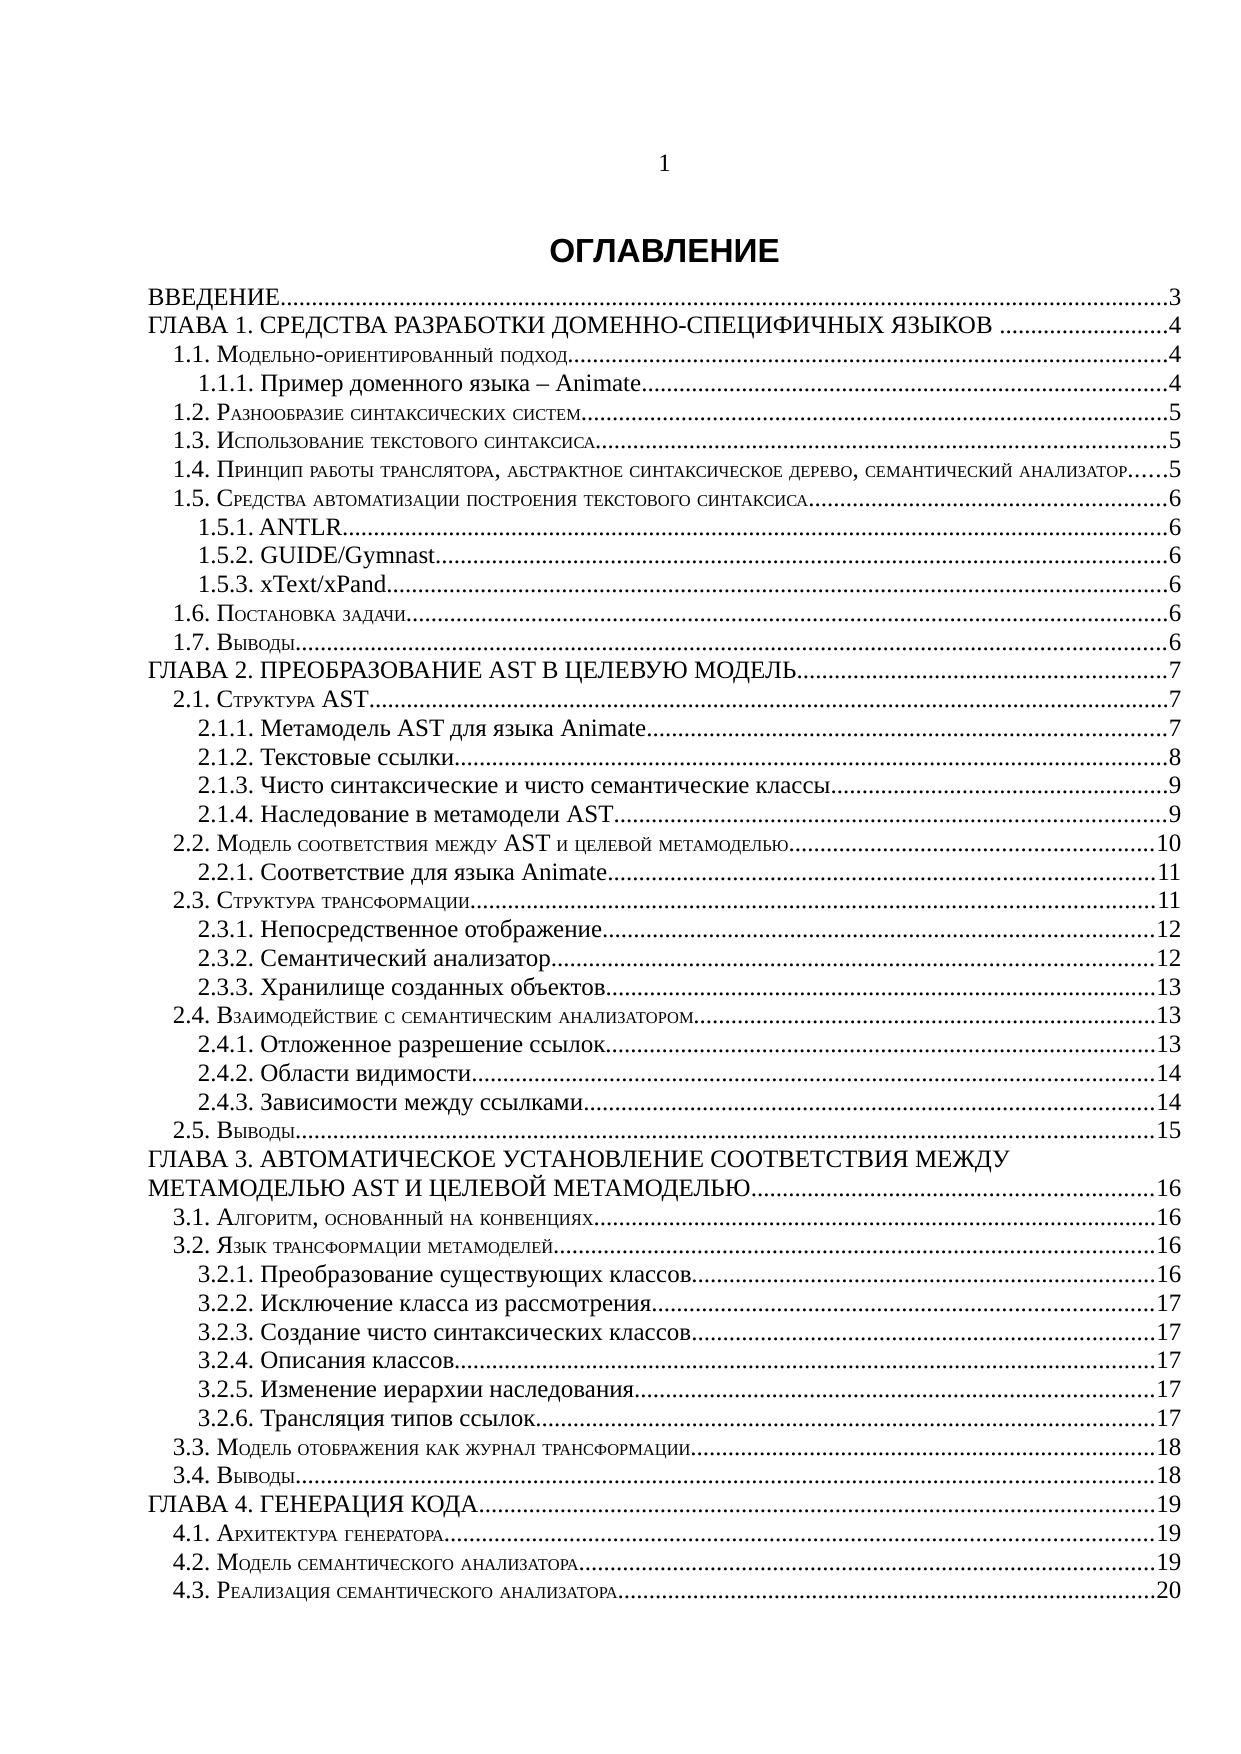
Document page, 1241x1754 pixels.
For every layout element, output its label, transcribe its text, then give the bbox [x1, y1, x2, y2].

text 2.1.4. Наследование в метамодели AST 9 [198, 799, 1181, 828]
text 1.5.2. GUIDE/Gymnast 6 [198, 541, 1181, 569]
text 3.2. Язык трансформации метамоделей 16 [173, 1231, 1181, 1259]
text 4.3. Реализация семантического анализатора 20 [173, 1576, 1181, 1604]
text 3.2.1. Преобразование существующих классов 16 [198, 1259, 1181, 1288]
text Глава 4. Генерация кода 19 [148, 1489, 1181, 1518]
text 2.1.3. Чисто синтаксические и чисто семантические классы 9 [198, 771, 1181, 799]
text 1.2. Разнообразие синтаксических систем 5 [173, 397, 1181, 426]
text 2.2.1. Соответствие для языка Animate 11 [198, 857, 1181, 886]
subtitle Оглавление [148, 231, 1181, 269]
text 3.2.3. Создание чисто синтаксических классов 17 [198, 1317, 1181, 1346]
text 1.1. Модельно-ориентированный подход 4 [173, 339, 1181, 368]
text 3.1. Алгоритм, основанный на конвенциях 16 [173, 1202, 1181, 1231]
text 1.5. Средства автоматизации построения текстового синтаксиса 6 [173, 483, 1181, 512]
text 4.1. Архитектура генератора 19 [173, 1518, 1181, 1547]
text 1.7. Выводы 6 [173, 627, 1181, 656]
text Глава 1. Средства разработки доменно-специфичных языков 4 [148, 311, 1181, 339]
text 3.4. Выводы 18 [173, 1461, 1181, 1489]
text Введение 3 [148, 282, 1181, 311]
text 1.1.1. Пример доменного языка – Animate 4 [198, 368, 1181, 397]
text 2.4.2. Области видимости 14 [198, 1058, 1181, 1087]
text 2.4. Взаимодействие с семантическим анализатором 13 [173, 1001, 1181, 1029]
text 2.3.3. Хранилище созданных объектов 13 [198, 972, 1181, 1001]
text 2.2. Модель соответствия между AST и целевой метамоделью 10 [173, 828, 1181, 857]
text 3.3. Модель отображения как журнал трансформации 18 [173, 1432, 1181, 1461]
text 2.5. Выводы 15 [173, 1116, 1181, 1144]
text Глава 2. Преобразование AST в целевую модель 7 [148, 656, 1181, 684]
text 1.4. Принцип работы транслятора, абстрактное синтаксическое дерево, семантический анализатор 5 [173, 454, 1181, 483]
text 1.5.1. ANTLR 6 [198, 512, 1181, 541]
text 3.2.5. Изменение иерархии наследования 17 [198, 1374, 1181, 1403]
text 4.2. Модель семантического анализатора 19 [173, 1547, 1181, 1576]
text 2.1.1. Метамодель AST для языка Animate 7 [198, 713, 1181, 742]
text Глава 3. Автоматическое установление соответствия между метамоделью AST и целевой метамоделью 16 [148, 1144, 1181, 1202]
text 1.3. Использование текстового синтаксиса 5 [173, 426, 1181, 454]
text 2.4.1. Отложенное разрешение ссылок 13 [198, 1029, 1181, 1058]
text 3.2.4. Описания классов 17 [198, 1346, 1181, 1374]
text 1.5.3. xText/xPand 6 [198, 569, 1181, 598]
text 1.6. Постановка задачи 6 [173, 598, 1181, 627]
text 2.1.2. Текстовые ссылки 8 [198, 742, 1181, 771]
text 2.4.3. Зависимости между ссылками 14 [198, 1087, 1181, 1116]
text 3.2.2. Исключение класса из рассмотрения 17 [198, 1288, 1181, 1317]
text 2.3. Структура трансформации 11 [173, 886, 1181, 914]
text 2.1. Структура AST 7 [173, 684, 1181, 713]
text 3.2.6. Трансляция типов ссылок 17 [198, 1403, 1181, 1432]
text 2.3.2. Семантический анализатор 12 [198, 943, 1181, 972]
text 2.3.1. Непосредственное отображение 12 [198, 914, 1181, 943]
